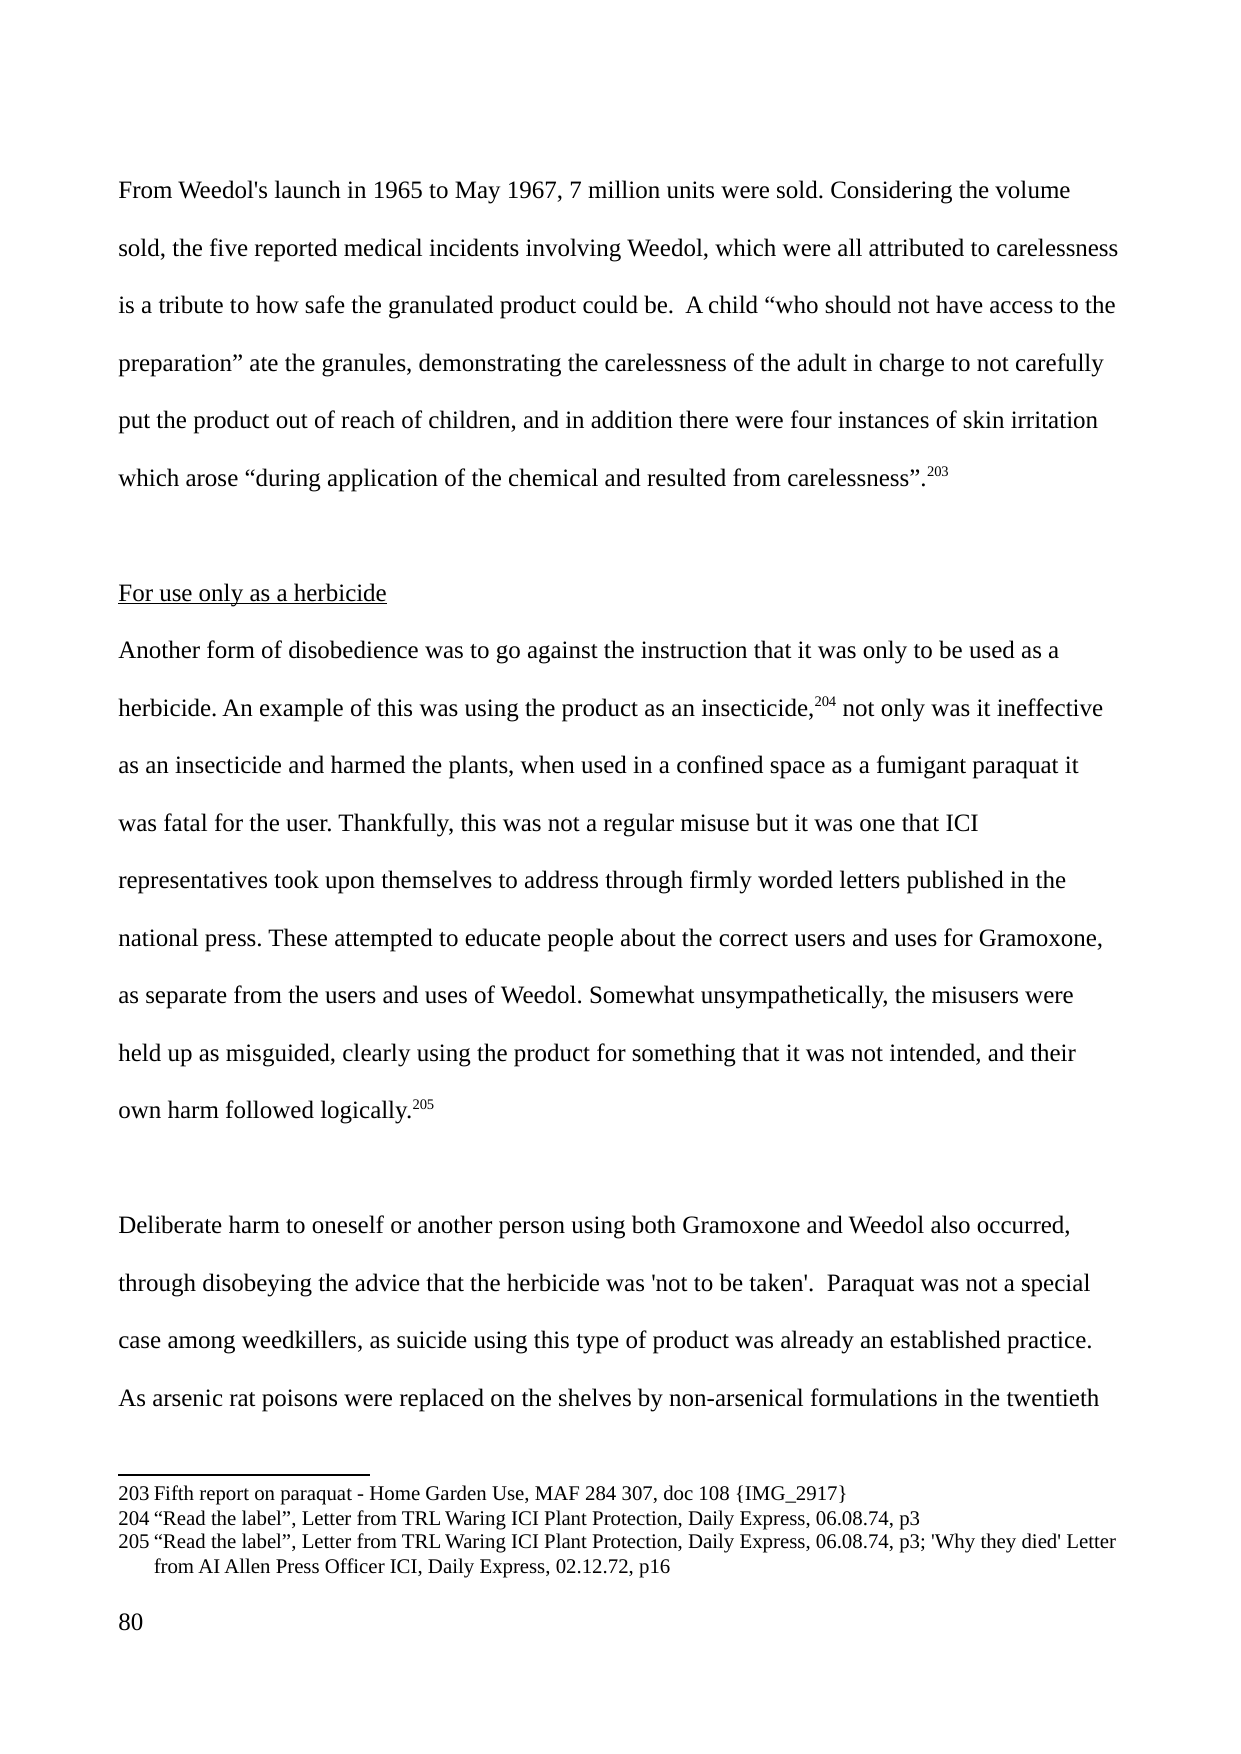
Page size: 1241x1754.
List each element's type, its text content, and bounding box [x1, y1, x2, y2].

text From Weedol's launch in 1965 to May 1967, 7 million units were sold. Considering the volume sold, the five reported medical incidents involving Weedol, which were all attributed to carelessness is a tribute to how safe the granulated product could be. A child “who should not have access to the preparation” ate the granules, demonstrating the carelessness of the adult in charge to not carefully put the product out of reach of children, and in addition there were four instances of skin irritation which arose “during application of the chemical and resulted from carelessness”. [118, 176, 1122, 492]
text Another form of disobedience was to go against the instruction that it was only to be used as a herbicide. An example of this was using the product as an insecticide, not only was it ineffective as an insecticide and harmed the plants, when used in a confined space as a fumigant paraquat it was fatal for the user. Thankfully, this was not a regular misuse but it was one that ICI representatives took upon themselves to address through firmly worded letters published in the national press. These attempted to educate people about the correct users and uses for Gramoxone, as separate from the users and uses of Weedol. Somewhat unsympathetically, the misusers were held up as misguided, clearly using the product for something that it was not intended, and their own harm followed logically. [118, 636, 1122, 1124]
text For use only as a herbicide [118, 578, 1122, 607]
text “Read the label”, Letter from TRL Waring ICI Plant Protection, Daily Express, 06.08.74, p3 [118, 1505, 1122, 1529]
text “Read the label”, Letter from TRL Waring ICI Plant Protection, Daily Express, 06.08.74, p3; 'Why they died' Letter from AI Allen Press Officer ICI, Daily Express, 02.12.72, p16 [118, 1529, 1122, 1578]
text Fifth report on paraquat - Home Garden Use, MAF 284 307, doc 108 {IMG_2917} [118, 1481, 1122, 1505]
text Deliberate harm to oneself or another person using both Gramoxone and Weedol also occurred, through disobeying the advice that the herbicide was 'not to be taken'. Paraquat was not a special case among weedkillers, as suicide using this type of product was already an established practice. As arsenic rat poisons were replaced on the shelves by non-arsenical formulations in the twentieth [118, 1211, 1122, 1412]
